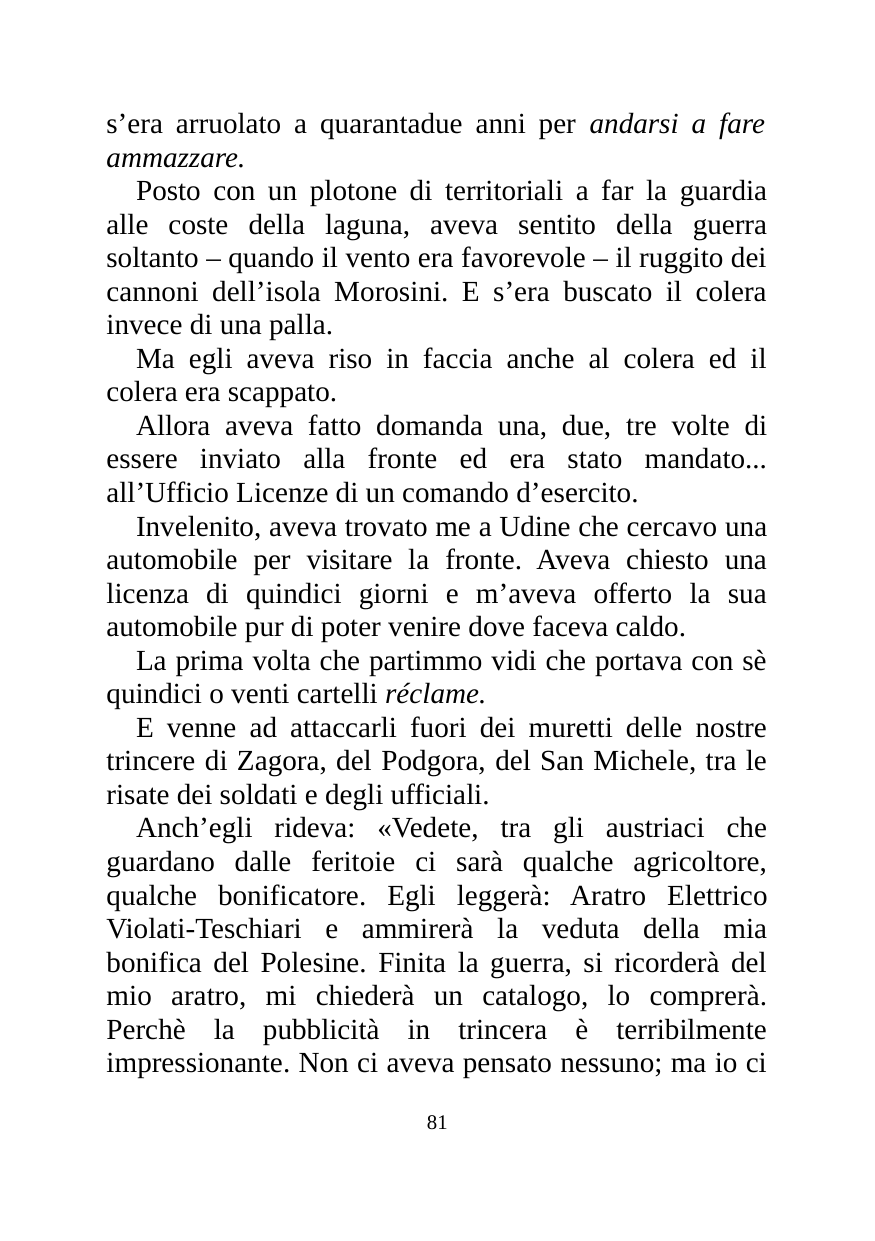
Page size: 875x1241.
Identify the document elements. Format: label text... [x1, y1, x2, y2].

text Posto con un plotone di territoriali a far la guardia alle coste della laguna, aveva sentito della guerra soltanto – quando il vento era favorevole – il ruggito dei cannoni dell’isola Morosini. E s’era buscato il colera invece di una palla. [106, 173, 768, 341]
text Allora aveva fatto domanda una, due, tre volte di essere inviato alla fronte ed era stato mandato... all’Ufficio Licenze di un comando d’esercito. [106, 408, 768, 509]
text Invelenito, aveva trovato me a Udine che cercavo una automobile per visitare la fronte. Aveva chiesto una licenza di quindici giorni e m’aveva offerto la sua automobile pur di poter venire dove faceva caldo. [106, 509, 768, 643]
text La prima volta che partimmo vidi che portava con sè quindici o venti cartelli réclame. [106, 643, 768, 710]
text E venne ad attaccarli fuori dei muretti delle nostre trincere di Zagora, del Podgora, del San Michele, tra le risate dei soldati e degli ufficiali. [106, 710, 768, 811]
text Ma egli aveva riso in faccia anche al colera ed il colera era scappato. [106, 341, 768, 408]
text Anch’egli rideva: «Vedete, tra gli austriaci che guardano dalle feritoie ci sarà qualche agricoltore, qualche bonificatore. Egli leggerà: Aratro Elettrico Violati-Teschiari e ammirerà la veduta della mia bonifica del Polesine. Finita la guerra, si ricorderà del mio aratro, mi chiederà un catalogo, lo comprerà. Perchè la pubblicità in trincera è terribilmente impressionante. Non ci aveva pensato nessuno; ma io ci [106, 811, 768, 1079]
text s’era arruolato a quarantadue anni per andarsi a fare ammazzare. [106, 106, 768, 173]
